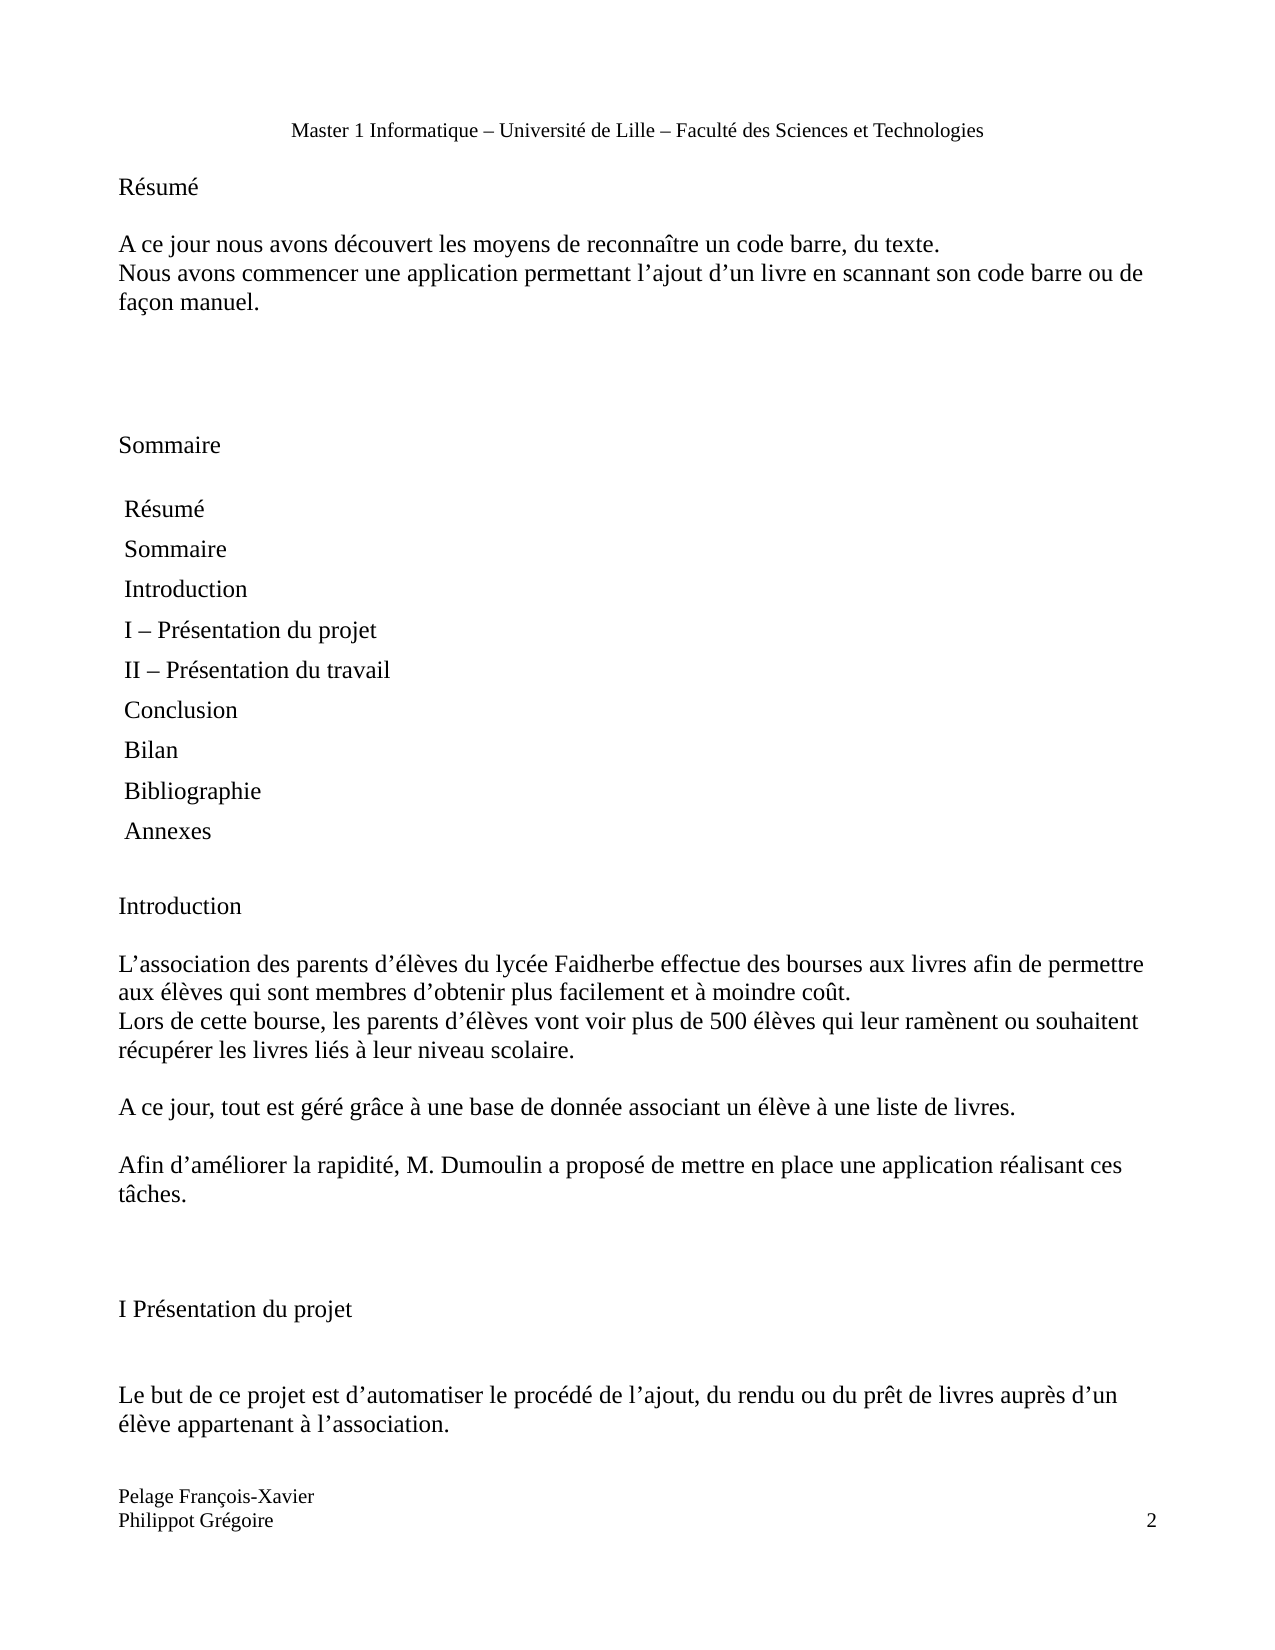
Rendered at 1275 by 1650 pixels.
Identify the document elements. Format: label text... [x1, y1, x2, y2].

text Nous avons commencer une application permettant l’ajout d’un livre en scannant son code barre ou de façon manuel. [118, 258, 1157, 315]
text Le but de ce projet est d’automatiser le procédé de l’ajout, du rendu ou du prêt de livres auprès d’un élève appartenant à l’association. [118, 1380, 1157, 1437]
table_cell [638, 570, 1157, 609]
table_cell [638, 852, 1157, 891]
table_cell Bibliographie [119, 771, 637, 810]
table_cell [638, 529, 1157, 568]
table_cell Annexes [119, 811, 637, 851]
table_cell Bilan [119, 731, 637, 770]
table_cell [638, 731, 1157, 770]
table_cell [638, 610, 1157, 649]
table_cell [638, 691, 1157, 730]
table_header [638, 489, 1157, 528]
table_cell [638, 650, 1157, 689]
table_header Résumé [119, 489, 637, 528]
table_cell II – Présentation du travail [119, 650, 637, 689]
text A ce jour, tout est géré grâce à une base de donnée associant un élève à une liste de livres. [118, 1092, 1157, 1121]
table_cell Introduction [119, 570, 637, 609]
text Introduction [118, 892, 1157, 920]
text Lors de cette bourse, les parents d’élèves vont voir plus de 500 élèves qui leur ramènent ou souhaitent récupérer les livres liés à leur niveau scolaire. [118, 1006, 1157, 1064]
text A ce jour nous avons découvert les moyens de reconnaître un code barre, du texte. [118, 229, 1157, 258]
table_cell Sommaire [119, 529, 637, 568]
table_cell [638, 811, 1157, 851]
text L’association des parents d’élèves du lycée Faidherbe effectue des bourses aux livres afin de permettre aux élèves qui sont membres d’obtenir plus facilement et à moindre coût. [118, 949, 1157, 1006]
table_cell [119, 852, 637, 891]
text Résumé [118, 172, 1157, 200]
table_cell [638, 771, 1157, 810]
text I Présentation du projet [118, 1294, 1157, 1322]
text Afin d’améliorer la rapidité, M. Dumoulin a proposé de mettre en place une application réalisant ces tâches. [118, 1150, 1157, 1207]
table_cell Conclusion [119, 691, 637, 730]
table_cell I – Présentation du projet [119, 610, 637, 649]
text Sommaire [118, 430, 1157, 459]
